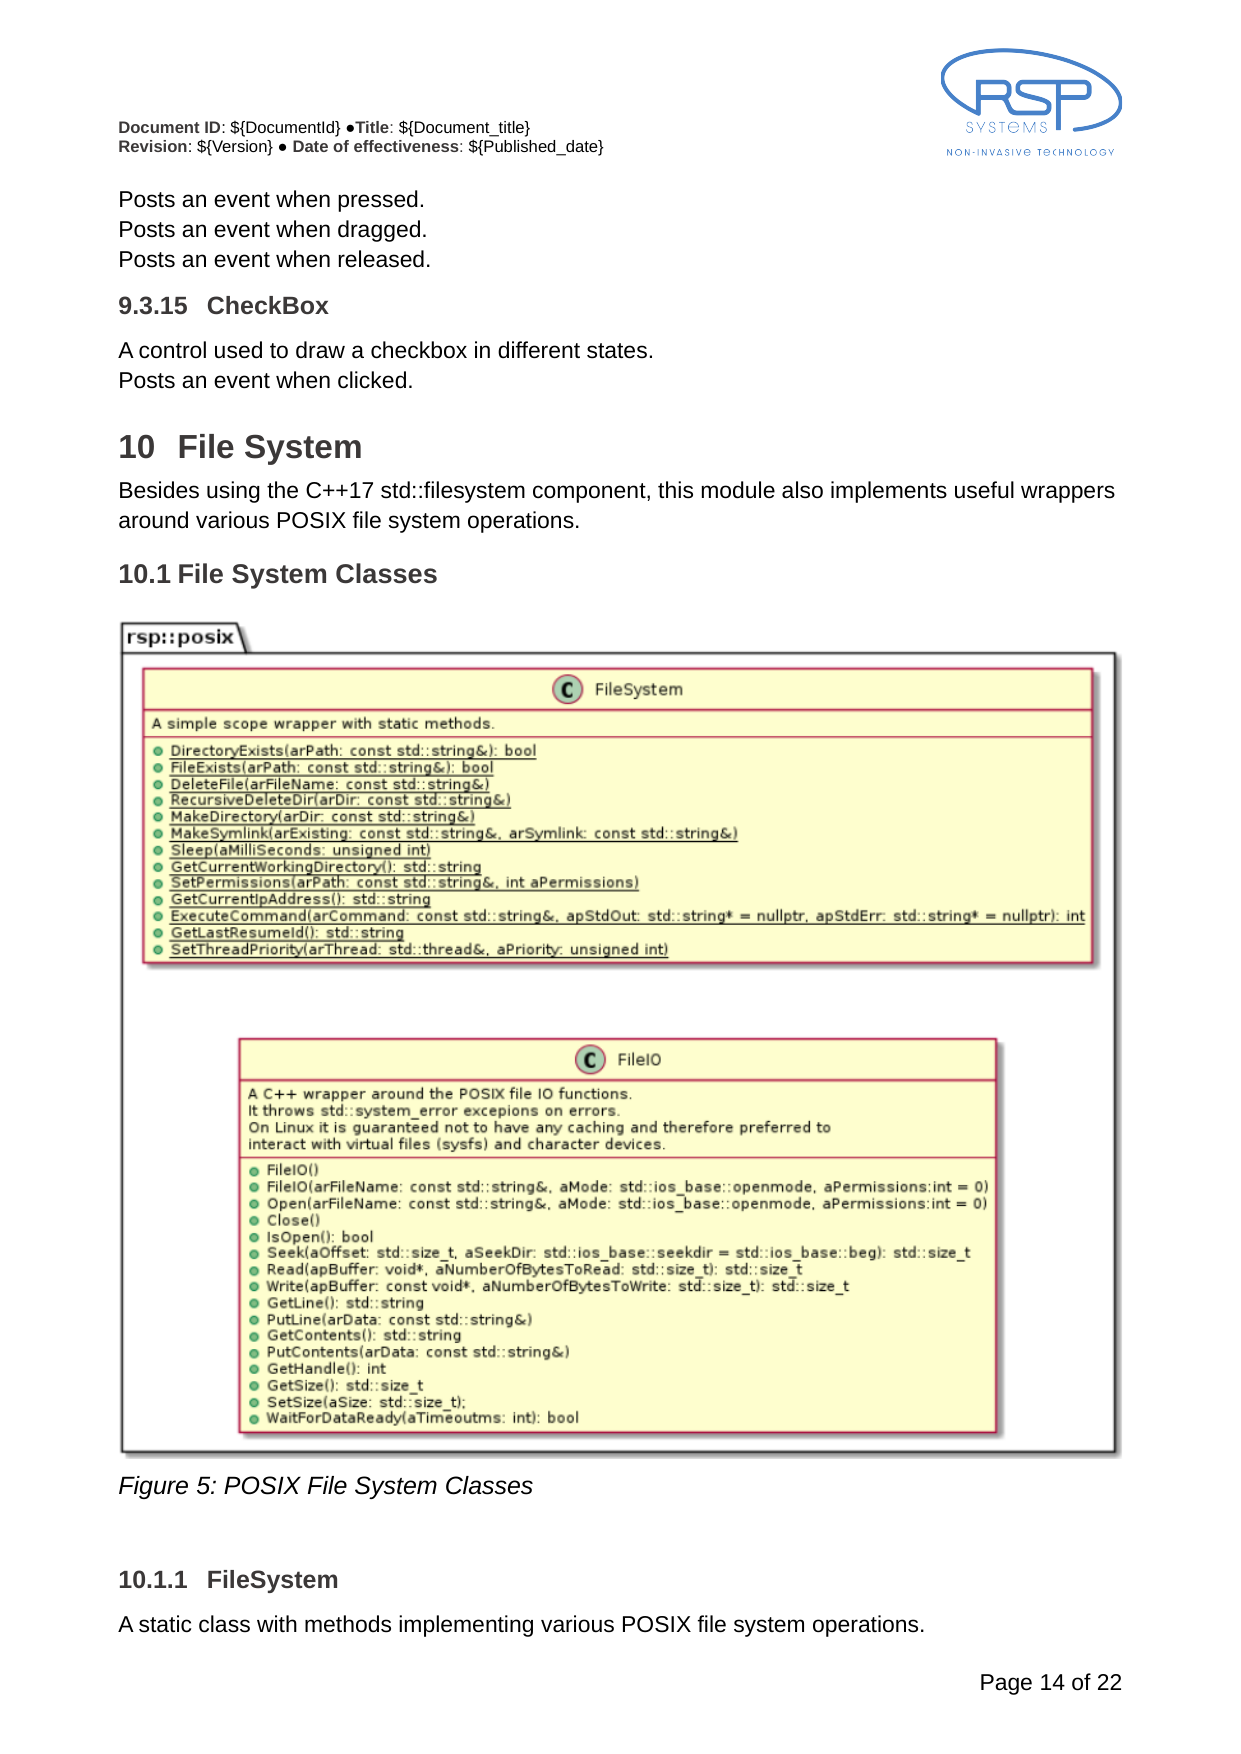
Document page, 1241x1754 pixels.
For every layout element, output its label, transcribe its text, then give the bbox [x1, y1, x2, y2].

picture [941, 48, 1123, 156]
picture [118, 619, 1123, 1459]
text A control used to draw a checkbox in different states. Posts an event when clicked. [118, 337, 1122, 393]
text Figure 5: POSIX File System Classes [118, 1459, 1122, 1500]
subtitle File System Classes [118, 558, 1122, 590]
subtitle CheckBox [118, 291, 1122, 320]
text Posts an event when pressed. Posts an event when dragged. Posts an event when released. [118, 186, 1122, 273]
text Besides using the C++17 std::filesystem component, this module also implements useful wrappers around various POSIX file system operations. [118, 477, 1122, 534]
subtitle FileSystem [118, 1566, 1122, 1594]
subtitle File System [118, 427, 1122, 466]
text A static class with methods implementing various POSIX file system operations. [118, 1611, 1122, 1637]
